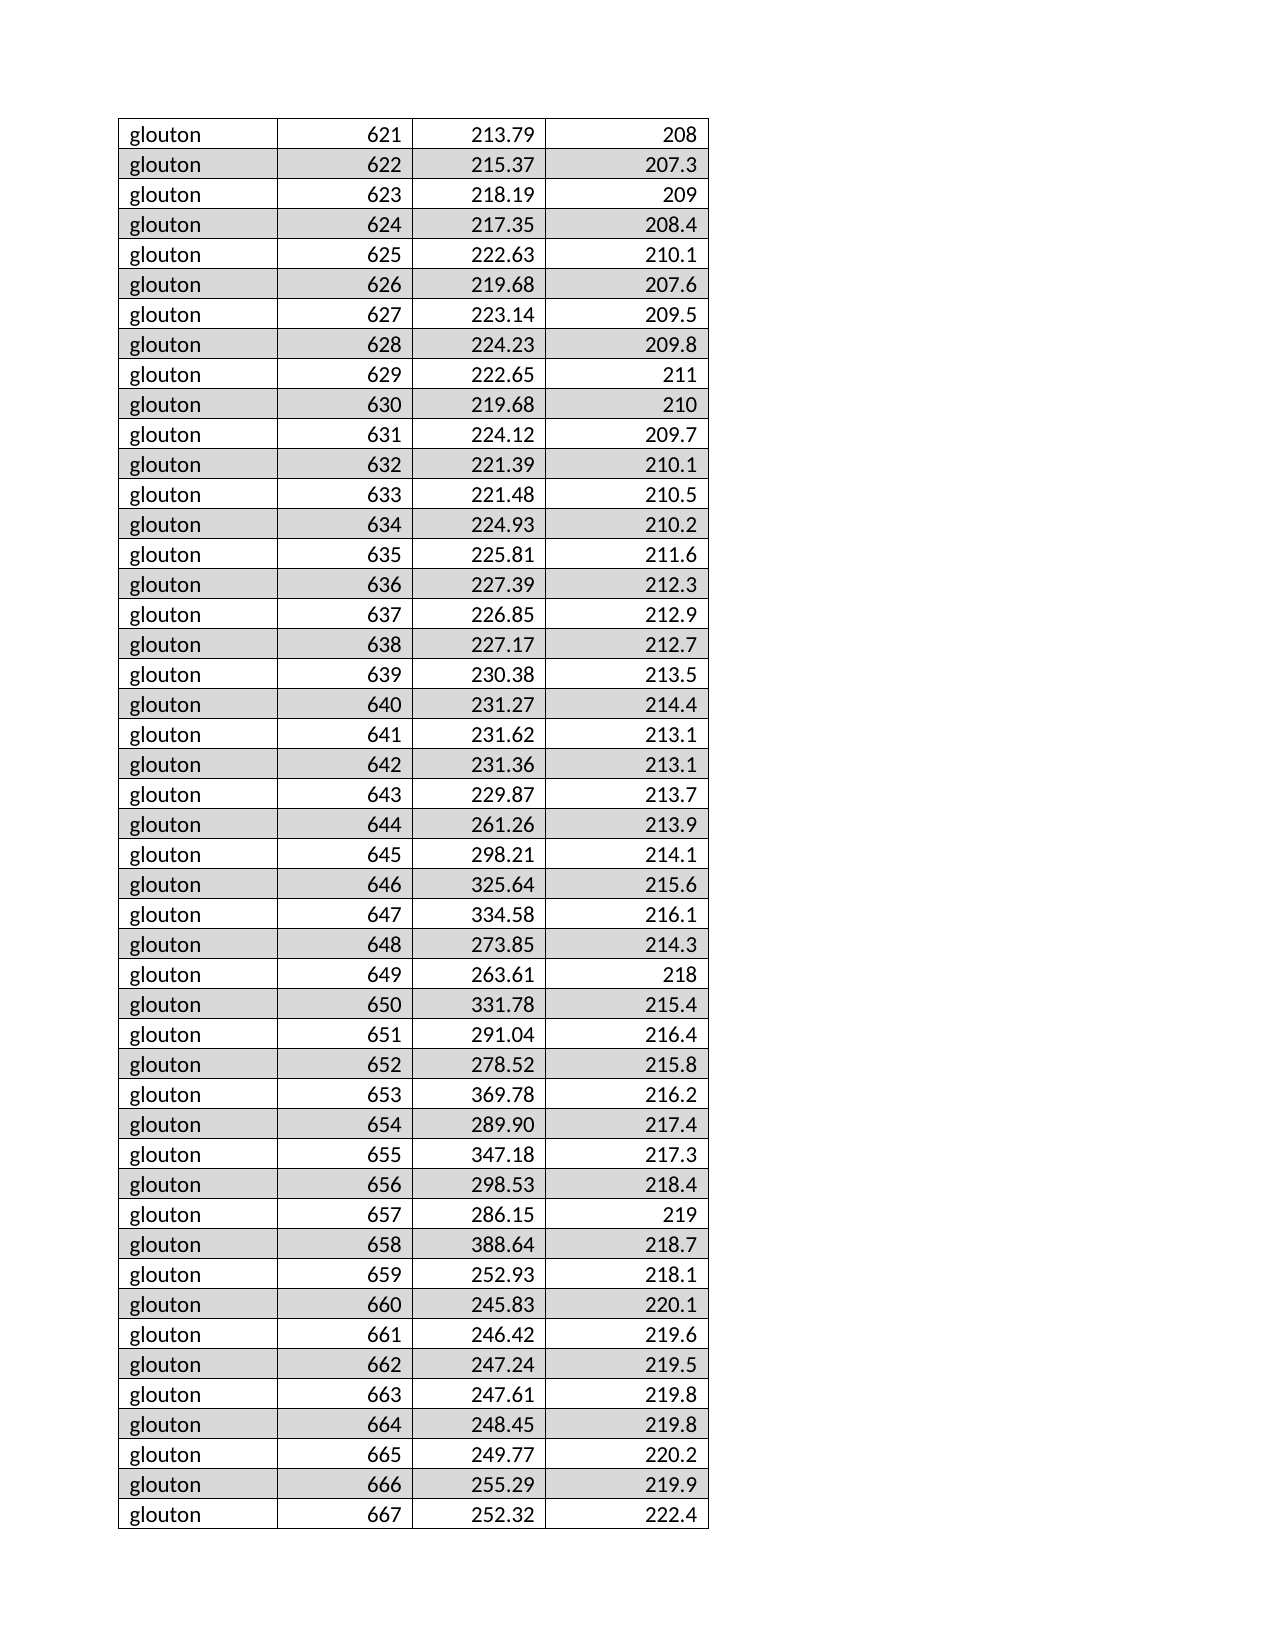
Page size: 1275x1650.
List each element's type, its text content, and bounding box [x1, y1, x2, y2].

table_cell 217.3 [546, 1139, 708, 1168]
table_cell 219.9 [546, 1469, 708, 1498]
table_cell 218.4 [546, 1169, 708, 1198]
table_cell 248.45 [413, 1409, 545, 1438]
table_cell 213.9 [546, 809, 708, 838]
table_cell glouton [119, 1289, 277, 1318]
table_cell glouton [119, 1049, 277, 1078]
table_cell glouton [119, 1319, 277, 1348]
table_cell glouton [119, 269, 277, 298]
table_cell glouton [119, 1199, 277, 1228]
table_cell 665 [278, 1439, 412, 1468]
table_cell 231.62 [413, 719, 545, 748]
table_cell 249.77 [413, 1439, 545, 1468]
table_cell 209.7 [546, 419, 708, 448]
table_cell glouton [119, 419, 277, 448]
table_cell 210 [546, 389, 708, 418]
table_cell 623 [278, 179, 412, 208]
table_cell glouton [119, 179, 277, 208]
table_cell 216.4 [546, 1019, 708, 1048]
table_cell 263.61 [413, 959, 545, 988]
table_cell 331.78 [413, 989, 545, 1018]
table_cell 654 [278, 1109, 412, 1138]
table_cell 213.1 [546, 749, 708, 778]
table_cell glouton [119, 389, 277, 418]
table_cell 636 [278, 569, 412, 598]
table_cell glouton [119, 449, 277, 478]
table_cell glouton [119, 359, 277, 388]
table_cell glouton [119, 1109, 277, 1138]
table_cell 663 [278, 1379, 412, 1408]
table_cell 209.5 [546, 299, 708, 328]
table_cell 637 [278, 599, 412, 628]
table_cell 298.53 [413, 1169, 545, 1198]
table_cell 207.3 [546, 149, 708, 178]
table_cell glouton [119, 1079, 277, 1108]
table_cell 298.21 [413, 839, 545, 868]
table_cell 666 [278, 1469, 412, 1498]
table_cell 632 [278, 449, 412, 478]
table_cell 214.3 [546, 929, 708, 958]
table_cell 657 [278, 1199, 412, 1228]
table_cell 639 [278, 659, 412, 688]
table_cell 625 [278, 239, 412, 268]
table_cell 245.83 [413, 1289, 545, 1318]
table_cell 388.64 [413, 1229, 545, 1258]
table_cell 273.85 [413, 929, 545, 958]
table_cell glouton [119, 629, 277, 658]
table_cell 209.8 [546, 329, 708, 358]
table_cell glouton [119, 809, 277, 838]
table_cell 220.2 [546, 1439, 708, 1468]
table_cell 220.1 [546, 1289, 708, 1318]
table_cell 289.90 [413, 1109, 545, 1138]
table_cell 247.61 [413, 1379, 545, 1408]
table_cell 219.5 [546, 1349, 708, 1378]
table_cell 255.29 [413, 1469, 545, 1498]
table_cell 213.1 [546, 719, 708, 748]
table_cell 218.1 [546, 1259, 708, 1288]
table_cell glouton [119, 209, 277, 238]
table_cell 209 [546, 179, 708, 208]
table_cell 222.65 [413, 359, 545, 388]
table_cell glouton [119, 539, 277, 568]
table_cell 246.42 [413, 1319, 545, 1348]
table_cell 215.8 [546, 1049, 708, 1078]
table_cell 656 [278, 1169, 412, 1198]
table_cell 627 [278, 299, 412, 328]
table_cell 252.93 [413, 1259, 545, 1288]
table_cell 641 [278, 719, 412, 748]
table_cell 219.68 [413, 389, 545, 418]
table_cell glouton [119, 509, 277, 538]
table_cell 213.5 [546, 659, 708, 688]
table_cell 219.8 [546, 1379, 708, 1408]
table_cell 227.39 [413, 569, 545, 598]
table_cell 635 [278, 539, 412, 568]
table_cell glouton [119, 719, 277, 748]
table_cell glouton [119, 329, 277, 358]
table_cell 215.37 [413, 149, 545, 178]
table_cell glouton [119, 869, 277, 898]
table_cell 212.3 [546, 569, 708, 598]
table_cell 646 [278, 869, 412, 898]
table_cell glouton [119, 149, 277, 178]
table_cell glouton [119, 1229, 277, 1258]
table_cell 261.26 [413, 809, 545, 838]
table_cell 230.38 [413, 659, 545, 688]
table_cell 213.7 [546, 779, 708, 808]
table_cell glouton [119, 1139, 277, 1168]
table_cell 247.24 [413, 1349, 545, 1378]
table_cell 219 [546, 1199, 708, 1228]
table_cell 648 [278, 929, 412, 958]
table_cell 211 [546, 359, 708, 388]
table_cell 222.4 [546, 1499, 708, 1528]
table_cell 621 [278, 119, 412, 148]
table_cell 651 [278, 1019, 412, 1048]
table_cell glouton [119, 1409, 277, 1438]
table_cell 221.39 [413, 449, 545, 478]
table_cell glouton [119, 239, 277, 268]
table_cell 211.6 [546, 539, 708, 568]
table_cell glouton [119, 1349, 277, 1378]
table_cell 223.14 [413, 299, 545, 328]
table_cell 650 [278, 989, 412, 1018]
table_cell 658 [278, 1229, 412, 1258]
table_cell glouton [119, 1259, 277, 1288]
table_cell 662 [278, 1349, 412, 1378]
table_cell 221.48 [413, 479, 545, 508]
table_cell 215.6 [546, 869, 708, 898]
table_cell 667 [278, 1499, 412, 1528]
table_cell 231.27 [413, 689, 545, 718]
table_cell 231.36 [413, 749, 545, 778]
table_cell glouton [119, 659, 277, 688]
table_cell 210.1 [546, 239, 708, 268]
table_cell 212.9 [546, 599, 708, 628]
table_cell 278.52 [413, 1049, 545, 1078]
table_cell 659 [278, 1259, 412, 1288]
table_cell glouton [119, 599, 277, 628]
table_cell 222.63 [413, 239, 545, 268]
table_cell 369.78 [413, 1079, 545, 1108]
table_cell 647 [278, 899, 412, 928]
table_cell 213.79 [413, 119, 545, 148]
table_cell 655 [278, 1139, 412, 1168]
table_cell glouton [119, 1439, 277, 1468]
table_cell 334.58 [413, 899, 545, 928]
table_cell 218.19 [413, 179, 545, 208]
table_cell glouton [119, 749, 277, 778]
table_cell 215.4 [546, 989, 708, 1018]
table_cell 652 [278, 1049, 412, 1078]
table_cell 252.32 [413, 1499, 545, 1528]
table_cell 224.12 [413, 419, 545, 448]
table_cell 208 [546, 119, 708, 148]
table_cell 210.1 [546, 449, 708, 478]
table_cell glouton [119, 899, 277, 928]
table_cell glouton [119, 1169, 277, 1198]
table_cell 644 [278, 809, 412, 838]
table_cell 208.4 [546, 209, 708, 238]
table_cell 640 [278, 689, 412, 718]
table_cell 624 [278, 209, 412, 238]
table_cell 661 [278, 1319, 412, 1348]
table_cell 622 [278, 149, 412, 178]
table_cell 219.68 [413, 269, 545, 298]
table_cell 214.1 [546, 839, 708, 868]
table_cell glouton [119, 1499, 277, 1528]
table_cell 634 [278, 509, 412, 538]
table_cell 225.81 [413, 539, 545, 568]
table_cell glouton [119, 959, 277, 988]
table_cell 653 [278, 1079, 412, 1108]
table_cell 642 [278, 749, 412, 778]
table_cell 210.2 [546, 509, 708, 538]
table_cell 214.4 [546, 689, 708, 718]
table_cell 325.64 [413, 869, 545, 898]
table_cell 207.6 [546, 269, 708, 298]
table_cell 638 [278, 629, 412, 658]
table_cell 217.4 [546, 1109, 708, 1138]
table_cell 629 [278, 359, 412, 388]
table_cell 218 [546, 959, 708, 988]
table_cell 630 [278, 389, 412, 418]
table_cell glouton [119, 1019, 277, 1048]
table_cell 628 [278, 329, 412, 358]
table_cell 229.87 [413, 779, 545, 808]
table_cell 649 [278, 959, 412, 988]
table_cell 224.93 [413, 509, 545, 538]
table_cell glouton [119, 839, 277, 868]
table_cell 219.8 [546, 1409, 708, 1438]
table_cell 216.1 [546, 899, 708, 928]
table_cell 219.6 [546, 1319, 708, 1348]
table_cell 227.17 [413, 629, 545, 658]
table_cell glouton [119, 929, 277, 958]
table_cell 631 [278, 419, 412, 448]
table_cell glouton [119, 569, 277, 598]
table_cell 212.7 [546, 629, 708, 658]
table_cell glouton [119, 479, 277, 508]
table_cell 633 [278, 479, 412, 508]
table_cell 645 [278, 839, 412, 868]
table_cell glouton [119, 1469, 277, 1498]
table_cell glouton [119, 989, 277, 1018]
table_cell 626 [278, 269, 412, 298]
table_cell 347.18 [413, 1139, 545, 1168]
table_cell 224.23 [413, 329, 545, 358]
table_cell glouton [119, 119, 277, 148]
table_cell 218.7 [546, 1229, 708, 1258]
table_cell 664 [278, 1409, 412, 1438]
table_cell 643 [278, 779, 412, 808]
table_cell 217.35 [413, 209, 545, 238]
table_cell 291.04 [413, 1019, 545, 1048]
table_cell glouton [119, 779, 277, 808]
table_cell 226.85 [413, 599, 545, 628]
table_cell glouton [119, 299, 277, 328]
table_cell 660 [278, 1289, 412, 1318]
table_cell glouton [119, 1379, 277, 1408]
table_cell 210.5 [546, 479, 708, 508]
table_cell 216.2 [546, 1079, 708, 1108]
table_cell glouton [119, 689, 277, 718]
table_cell 286.15 [413, 1199, 545, 1228]
